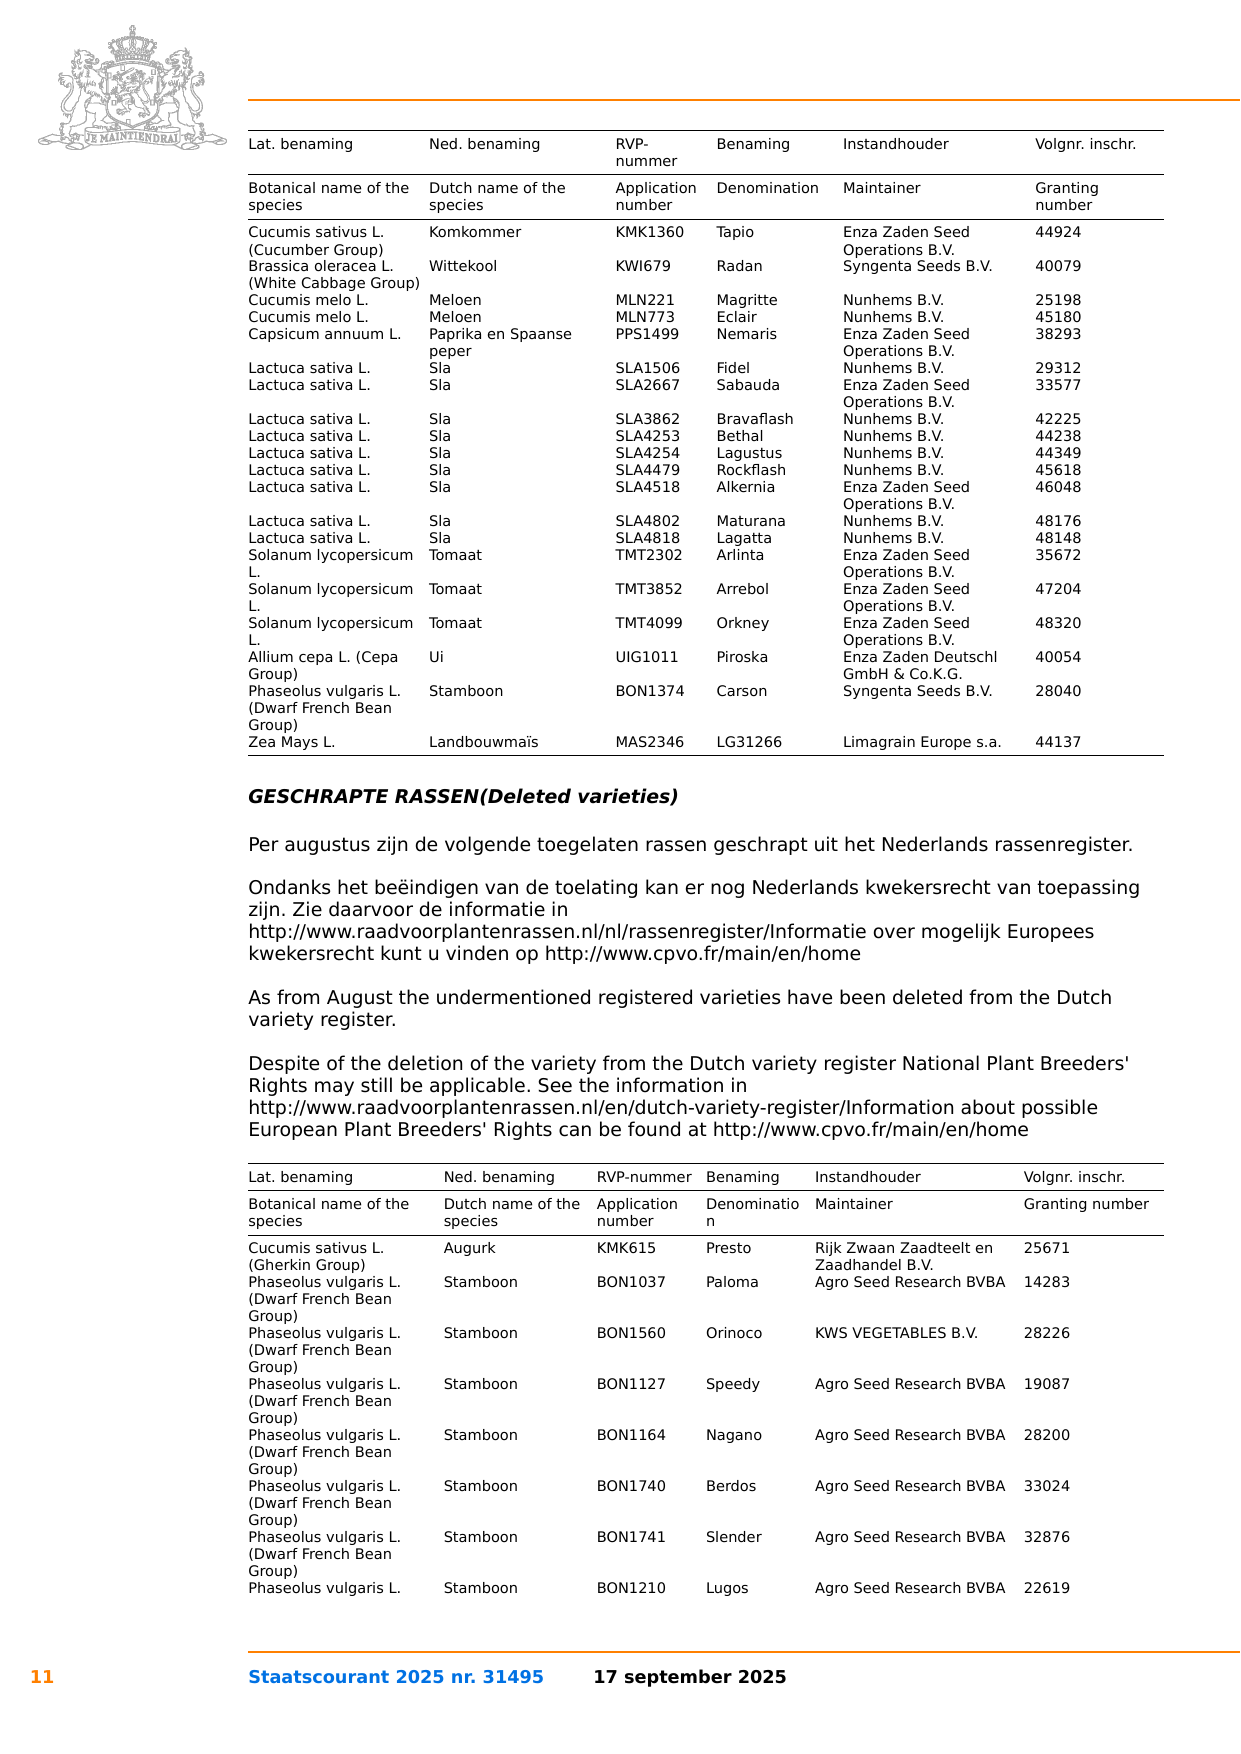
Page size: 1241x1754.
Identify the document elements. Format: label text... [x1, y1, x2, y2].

table_cell SLA4253 [610, 428, 711, 445]
table_header Lat. benaming [248, 1164, 438, 1190]
table_cell Cucumis sativus L. (Cucumber Group) [248, 220, 423, 258]
table_cell Paprika en Spaanse peper [423, 326, 609, 360]
table_cell Nunhems B.V. [837, 530, 1029, 547]
table_cell Brassica oleracea L. (White Cabbage Group) [248, 258, 423, 292]
table_cell SLA3862 [610, 411, 711, 428]
table_cell Stamboon [438, 1478, 591, 1529]
table_cell Maintainer [837, 175, 1029, 219]
table_cell Lactuca sativa L. [248, 445, 423, 462]
table_cell Solanum lycopersicum L. [248, 615, 423, 649]
table_cell Lugos [700, 1580, 809, 1597]
text Per augustus zijn de volgende toegelaten rassen geschrapt uit het Nederlands rassenregister. [248, 833, 1163, 855]
table_cell 28226 [1018, 1325, 1163, 1376]
table_cell 48320 [1029, 615, 1163, 649]
table_cell BON1164 [591, 1427, 700, 1478]
table_cell 14283 [1018, 1274, 1163, 1325]
table_cell BON1037 [591, 1274, 700, 1325]
picture [38, 25, 227, 150]
table_cell Enza Zaden Seed Operations B.V. [837, 377, 1029, 411]
table_cell Arrebol [711, 581, 837, 615]
table_cell Enza Zaden Seed Operations B.V. [837, 479, 1029, 513]
table_cell BON1740 [591, 1478, 700, 1529]
table_cell Dutch name of the species [438, 1191, 591, 1234]
table_cell Phaseolus vulgaris L. (Dwarf French Bean Group) [248, 683, 423, 734]
table_cell Lactuca sativa L. [248, 530, 423, 547]
table_header Ned. benaming [438, 1164, 591, 1190]
table_cell Ui [423, 649, 609, 683]
table_cell LG31266 [711, 734, 837, 755]
table_cell MAS2346 [610, 734, 711, 755]
table_cell BON1210 [591, 1580, 700, 1597]
table_cell 29312 [1029, 360, 1163, 377]
table_cell Denomination [700, 1191, 809, 1234]
table_cell Wittekool [423, 258, 609, 292]
table_cell Tapio [711, 220, 837, 258]
table_cell Botanical name of the species [248, 175, 423, 219]
table_cell 45180 [1029, 309, 1163, 326]
table_cell Phaseolus vulgaris L. (Dwarf French Bean Group) [248, 1529, 438, 1580]
text Despite of the deletion of the variety from the Dutch variety register National Plant Breeders' Rights may still be applicable. See the information in http://www.raadvoorplantenrassen.nl/en/dutch-variety-register/Information about possible European Plant Breeders' Rights can be found at http://www.cpvo.fr/main/en/home [248, 1053, 1163, 1141]
table_cell Enza Zaden Seed Operations B.V. [837, 326, 1029, 360]
table_cell Phaseolus vulgaris L. (Dwarf French Bean Group) [248, 1274, 438, 1325]
table_cell Lactuca sativa L. [248, 462, 423, 479]
table_cell Enza Zaden Seed Operations B.V. [837, 220, 1029, 258]
table_cell Nunhems B.V. [837, 309, 1029, 326]
table_cell Tomaat [423, 615, 609, 649]
table_cell Agro Seed Research BVBA [809, 1529, 1018, 1580]
table_cell Bravaflash [711, 411, 837, 428]
table_cell Lactuca sativa L. [248, 428, 423, 445]
table_cell Lactuca sativa L. [248, 411, 423, 428]
table_cell Application number [591, 1191, 700, 1234]
table_cell Granting number [1018, 1191, 1163, 1234]
table_cell Cucumis melo L. [248, 309, 423, 326]
table_cell Agro Seed Research BVBA [809, 1376, 1018, 1427]
table_cell SLA4802 [610, 513, 711, 530]
table_cell Carson [711, 683, 837, 734]
table_cell Maintainer [809, 1191, 1018, 1234]
table_cell KMK1360 [610, 220, 711, 258]
table_cell Orkney [711, 615, 837, 649]
table_cell TMT3852 [610, 581, 711, 615]
table_cell SLA1506 [610, 360, 711, 377]
table_cell 28200 [1018, 1427, 1163, 1478]
table_cell Botanical name of the species [248, 1191, 438, 1234]
table_cell Stamboon [438, 1580, 591, 1597]
table_cell Enza Zaden Seed Operations B.V. [837, 581, 1029, 615]
table_cell 44238 [1029, 428, 1163, 445]
table_cell KMK615 [591, 1236, 700, 1274]
table_header Benaming [700, 1164, 809, 1190]
table_cell Sla [423, 377, 609, 411]
table_cell 28040 [1029, 683, 1163, 734]
table_cell Limagrain Europe s.a. [837, 734, 1029, 755]
table_cell 47204 [1029, 581, 1163, 615]
table_cell Phaseolus vulgaris L. (Dwarf French Bean Group) [248, 1478, 438, 1529]
table_cell BON1127 [591, 1376, 700, 1427]
table_cell 35672 [1029, 547, 1163, 581]
table_header Instandhouder [809, 1164, 1018, 1190]
table_cell Speedy [700, 1376, 809, 1427]
table_cell Lactuca sativa L. [248, 479, 423, 513]
table_cell Agro Seed Research BVBA [809, 1427, 1018, 1478]
table_cell MLN773 [610, 309, 711, 326]
table_cell 46048 [1029, 479, 1163, 513]
table_cell BON1560 [591, 1325, 700, 1376]
table_cell Cucumis sativus L. (Gherkin Group) [248, 1236, 438, 1274]
table_cell SLA4518 [610, 479, 711, 513]
table_cell Lagatta [711, 530, 837, 547]
table_cell 40079 [1029, 258, 1163, 292]
table_cell Arlinta [711, 547, 837, 581]
table_cell Allium cepa L. (Cepa Group) [248, 649, 423, 683]
table_cell Dutch name of the species [423, 175, 609, 219]
table_cell Sla [423, 428, 609, 445]
table_cell Solanum lycopersicum L. [248, 547, 423, 581]
table_cell Sla [423, 513, 609, 530]
table_header RVP-nummer [610, 131, 711, 174]
table_cell Denomination [711, 175, 837, 219]
table_cell Sla [423, 462, 609, 479]
table_cell Cucumis melo L. [248, 292, 423, 309]
table_cell Stamboon [438, 1325, 591, 1376]
table_cell Sla [423, 360, 609, 377]
table_header Ned. benaming [423, 131, 609, 174]
table_header Lat. benaming [248, 131, 423, 174]
table_cell SLA4479 [610, 462, 711, 479]
table_cell Nunhems B.V. [837, 513, 1029, 530]
table_cell Tomaat [423, 547, 609, 581]
table_cell Bethal [711, 428, 837, 445]
table_cell 32876 [1018, 1529, 1163, 1580]
table_cell Stamboon [438, 1427, 591, 1478]
table_cell KWI679 [610, 258, 711, 292]
table_cell 38293 [1029, 326, 1163, 360]
table_cell 25198 [1029, 292, 1163, 309]
table_cell SLA4254 [610, 445, 711, 462]
table_cell PPS1499 [610, 326, 711, 360]
table_cell Sla [423, 411, 609, 428]
table_cell Phaseolus vulgaris L. [248, 1580, 438, 1597]
table_cell Nunhems B.V. [837, 428, 1029, 445]
table_header Instandhouder [837, 131, 1029, 174]
table_cell Rijk Zwaan Zaadteelt en Zaadhandel B.V. [809, 1236, 1018, 1274]
table_cell MLN221 [610, 292, 711, 309]
table_cell Granting number [1029, 175, 1163, 219]
table_cell Nunhems B.V. [837, 360, 1029, 377]
table_cell 19087 [1018, 1376, 1163, 1427]
table_cell Agro Seed Research BVBA [809, 1274, 1018, 1325]
table_cell Slender [700, 1529, 809, 1580]
table_cell Stamboon [423, 683, 609, 734]
table_cell Nunhems B.V. [837, 411, 1029, 428]
table_cell Lagustus [711, 445, 837, 462]
table_cell 44924 [1029, 220, 1163, 258]
table_cell Lactuca sativa L. [248, 513, 423, 530]
table_cell Magritte [711, 292, 837, 309]
table_cell 45618 [1029, 462, 1163, 479]
table_cell Stamboon [438, 1376, 591, 1427]
text As from August the undermentioned registered varieties have been deleted from the Dutch variety register. [248, 987, 1163, 1031]
table_cell Nagano [700, 1427, 809, 1478]
table_cell Syngenta Seeds B.V. [837, 258, 1029, 292]
table_cell 44137 [1029, 734, 1163, 755]
table_cell Maturana [711, 513, 837, 530]
table_cell Lactuca sativa L. [248, 377, 423, 411]
table_cell 22619 [1018, 1580, 1163, 1597]
table_cell KWS VEGETABLES B.V. [809, 1325, 1018, 1376]
table_cell Alkernia [711, 479, 837, 513]
table_cell Agro Seed Research BVBA [809, 1580, 1018, 1597]
table_cell Nunhems B.V. [837, 462, 1029, 479]
table_cell Enza Zaden Deutschl GmbH & Co.K.G. [837, 649, 1029, 683]
table_header RVP-nummer [591, 1164, 700, 1190]
table_cell Enza Zaden Seed Operations B.V. [837, 547, 1029, 581]
table_cell Presto [700, 1236, 809, 1274]
table_cell Sabauda [711, 377, 837, 411]
table_cell UIG1011 [610, 649, 711, 683]
table_cell Rockflash [711, 462, 837, 479]
table_cell Phaseolus vulgaris L. (Dwarf French Bean Group) [248, 1325, 438, 1376]
table_cell Meloen [423, 292, 609, 309]
table_cell 48148 [1029, 530, 1163, 547]
table_cell 40054 [1029, 649, 1163, 683]
subtitle GESCHRAPTE RASSEN(Deleted varieties) [248, 786, 1163, 808]
table_cell Solanum lycopersicum L. [248, 581, 423, 615]
table_header Volgnr. inschr. [1029, 131, 1163, 174]
table_header Volgnr. inschr. [1018, 1164, 1163, 1190]
table_cell Lactuca sativa L. [248, 360, 423, 377]
table_cell Stamboon [438, 1529, 591, 1580]
table_cell SLA4818 [610, 530, 711, 547]
table_cell Landbouwmaïs [423, 734, 609, 755]
table_cell Piroska [711, 649, 837, 683]
table_cell TMT2302 [610, 547, 711, 581]
table_cell Sla [423, 445, 609, 462]
table_cell Application number [610, 175, 711, 219]
table_cell Nunhems B.V. [837, 292, 1029, 309]
table_cell 44349 [1029, 445, 1163, 462]
table_cell SLA2667 [610, 377, 711, 411]
table_cell Orinoco [700, 1325, 809, 1376]
table_cell 25671 [1018, 1236, 1163, 1274]
table_cell Fidel [711, 360, 837, 377]
table_cell TMT4099 [610, 615, 711, 649]
table_cell Radan [711, 258, 837, 292]
table_cell Phaseolus vulgaris L. (Dwarf French Bean Group) [248, 1376, 438, 1427]
table_cell Komkommer [423, 220, 609, 258]
table_cell Meloen [423, 309, 609, 326]
table_cell Stamboon [438, 1274, 591, 1325]
table_cell BON1741 [591, 1529, 700, 1580]
text Ondanks het beëindigen van de toelating kan er nog Nederlands kwekersrecht van toepassing zijn. Zie daarvoor de informatie in http://www.raadvoorplantenrassen.nl/nl/rassenregister/Informatie over mogelijk Europees kwekersrecht kunt u vinden op http://www.cpvo.fr/main/en/home [248, 877, 1163, 965]
table_cell 33577 [1029, 377, 1163, 411]
table_cell Phaseolus vulgaris L. (Dwarf French Bean Group) [248, 1427, 438, 1478]
table_cell Tomaat [423, 581, 609, 615]
table_cell Berdos [700, 1478, 809, 1529]
table_cell Capsicum annuum L. [248, 326, 423, 360]
table_cell Agro Seed Research BVBA [809, 1478, 1018, 1529]
table_cell 42225 [1029, 411, 1163, 428]
table_cell Sla [423, 530, 609, 547]
table_cell Augurk [438, 1236, 591, 1274]
table_cell Paloma [700, 1274, 809, 1325]
table_cell Eclair [711, 309, 837, 326]
table_cell Sla [423, 479, 609, 513]
table_header Benaming [711, 131, 837, 174]
table_cell Zea Mays L. [248, 734, 423, 755]
table_cell Nemaris [711, 326, 837, 360]
table_cell BON1374 [610, 683, 711, 734]
table_cell 33024 [1018, 1478, 1163, 1529]
table_cell Nunhems B.V. [837, 445, 1029, 462]
table_cell Syngenta Seeds B.V. [837, 683, 1029, 734]
table_cell 48176 [1029, 513, 1163, 530]
table_cell Enza Zaden Seed Operations B.V. [837, 615, 1029, 649]
